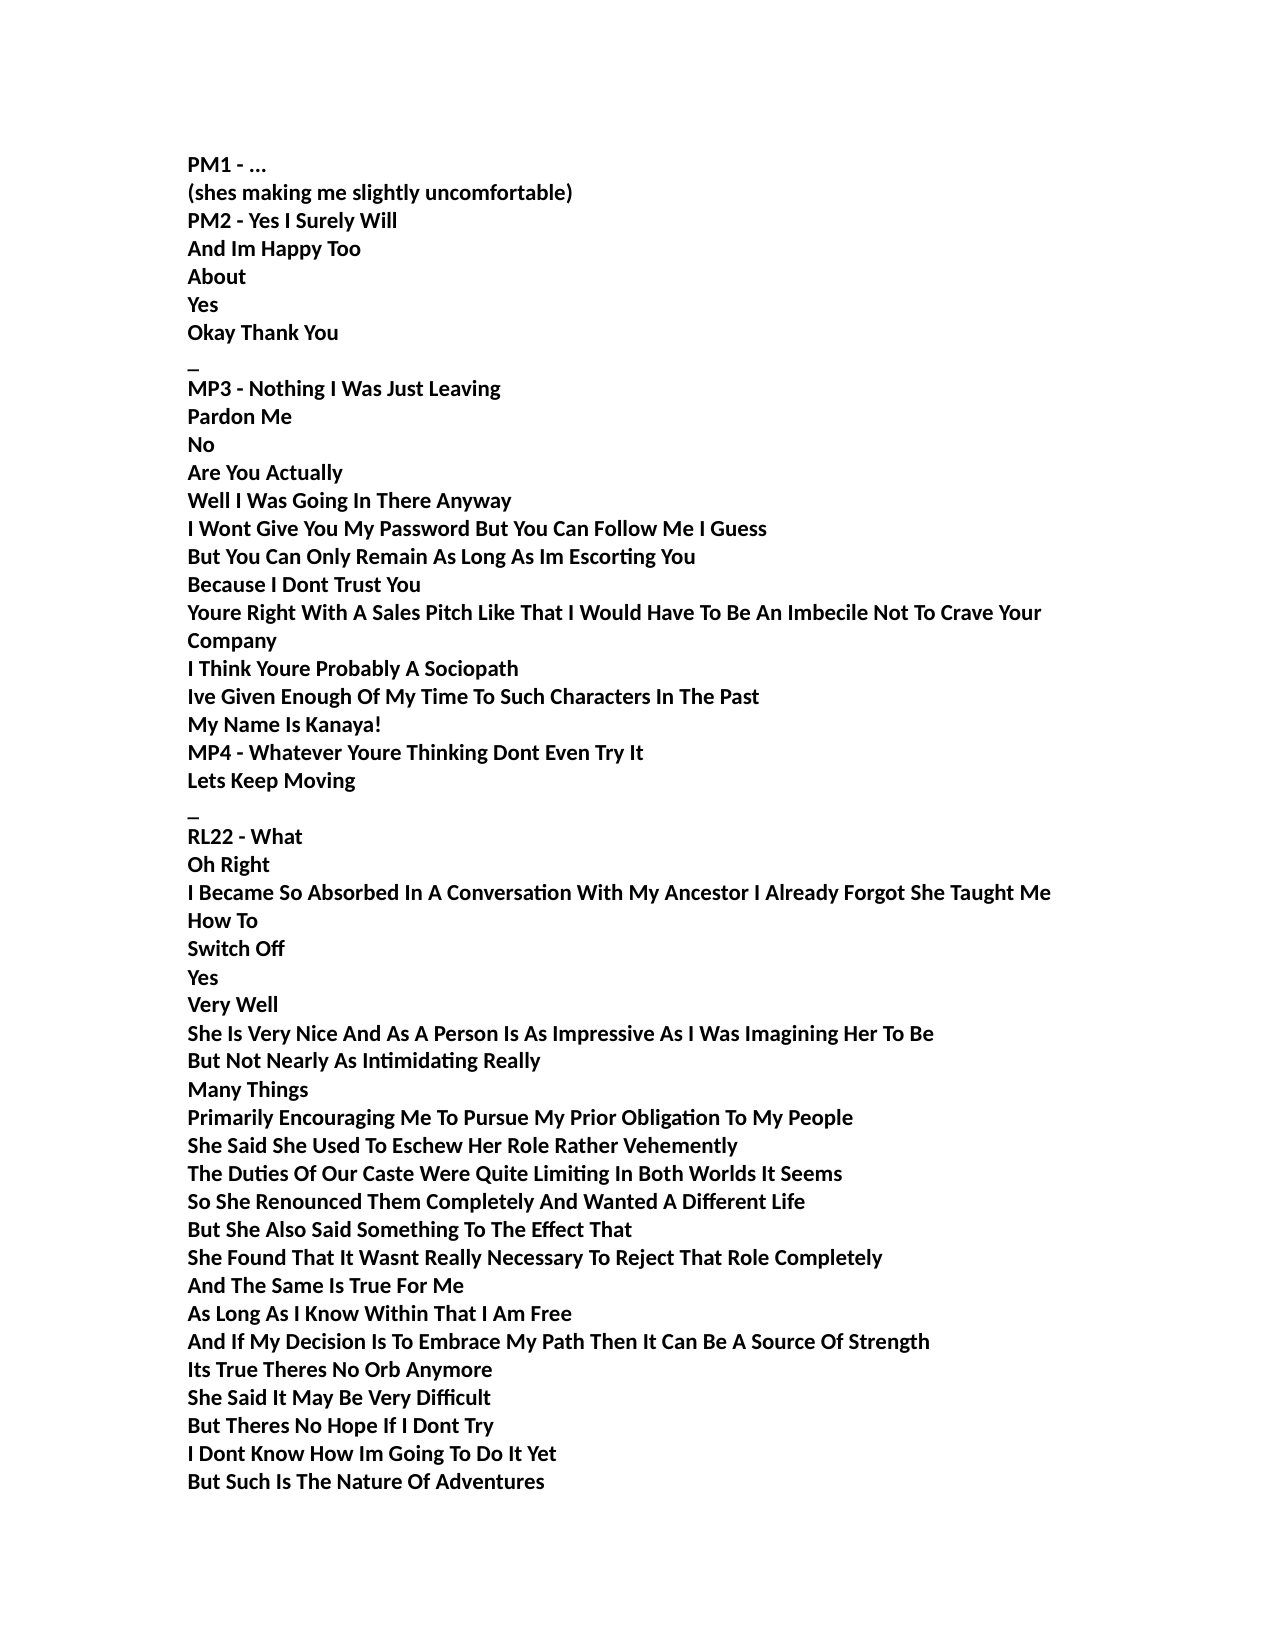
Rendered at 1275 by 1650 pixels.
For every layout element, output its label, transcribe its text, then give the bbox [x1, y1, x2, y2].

text Lets Keep Moving [187, 766, 1087, 794]
text I Dont Know How Im Going To Do It Yet [187, 1439, 1087, 1467]
text The Duties Of Our Caste Were Quite Limiting In Both Worlds It Seems [187, 1159, 1087, 1187]
text I Wont Give You My Password But You Can Follow Me I Guess [187, 514, 1087, 542]
text Primarily Encouraging Me To Pursue My Prior Obligation To My People [187, 1103, 1087, 1131]
text MP3 - Nothing I Was Just Leaving [187, 374, 1087, 402]
text Yes [187, 290, 1087, 318]
text Yes [187, 963, 1087, 991]
text _ [187, 794, 1087, 822]
text (shes making me slightly uncomfortable) [187, 178, 1087, 206]
text She Said It May Be Very Difficult [187, 1383, 1087, 1411]
text PM2 - Yes I Surely Will [187, 206, 1087, 234]
text Okay Thank You [187, 318, 1087, 346]
text _ [187, 346, 1087, 374]
text I Think Youre Probably A Sociopath [187, 654, 1087, 682]
text As Long As I Know Within That I Am Free [187, 1299, 1087, 1327]
text But Not Nearly As Intimidating Really [187, 1047, 1087, 1075]
text But Theres No Hope If I Dont Try [187, 1411, 1087, 1439]
text Its True Theres No Orb Anymore [187, 1355, 1087, 1383]
text Youre Right With A Sales Pitch Like That I Would Have To Be An Imbecile Not To Crave Your Company [187, 598, 1087, 654]
text And The Same Is True For Me [187, 1271, 1087, 1299]
text She Said She Used To Eschew Her Role Rather Vehemently [187, 1131, 1087, 1159]
text I Became So Absorbed In A Conversation With My Ancestor I Already Forgot She Taught Me How To [187, 878, 1087, 934]
text Because I Dont Trust You [187, 570, 1087, 598]
text Well I Was Going In There Anyway [187, 486, 1087, 514]
text My Name Is Kanaya! [187, 710, 1087, 738]
text And Im Happy Too [187, 234, 1087, 262]
text She Is Very Nice And As A Person Is As Impressive As I Was Imagining Her To Be [187, 1019, 1087, 1047]
text But She Also Said Something To The Effect That [187, 1215, 1087, 1243]
text Pardon Me [187, 402, 1087, 430]
text RL22 - What [187, 822, 1087, 851]
text Oh Right [187, 851, 1087, 878]
text But Such Is The Nature Of Adventures [187, 1467, 1087, 1495]
text Switch Off [187, 934, 1087, 963]
text No [187, 430, 1087, 458]
text So She Renounced Them Completely And Wanted A Different Life [187, 1187, 1087, 1215]
text And If My Decision Is To Embrace My Path Then It Can Be A Source Of Strength [187, 1327, 1087, 1355]
text But You Can Only Remain As Long As Im Escorting You [187, 542, 1087, 570]
text Are You Actually [187, 458, 1087, 486]
text Ive Given Enough Of My Time To Such Characters In The Past [187, 682, 1087, 710]
text She Found That It Wasnt Really Necessary To Reject That Role Completely [187, 1243, 1087, 1271]
text MP4 - Whatever Youre Thinking Dont Even Try It [187, 738, 1087, 766]
text PM1 - ... [187, 150, 1087, 178]
text About [187, 262, 1087, 290]
text Many Things [187, 1075, 1087, 1103]
text Very Well [187, 991, 1087, 1019]
